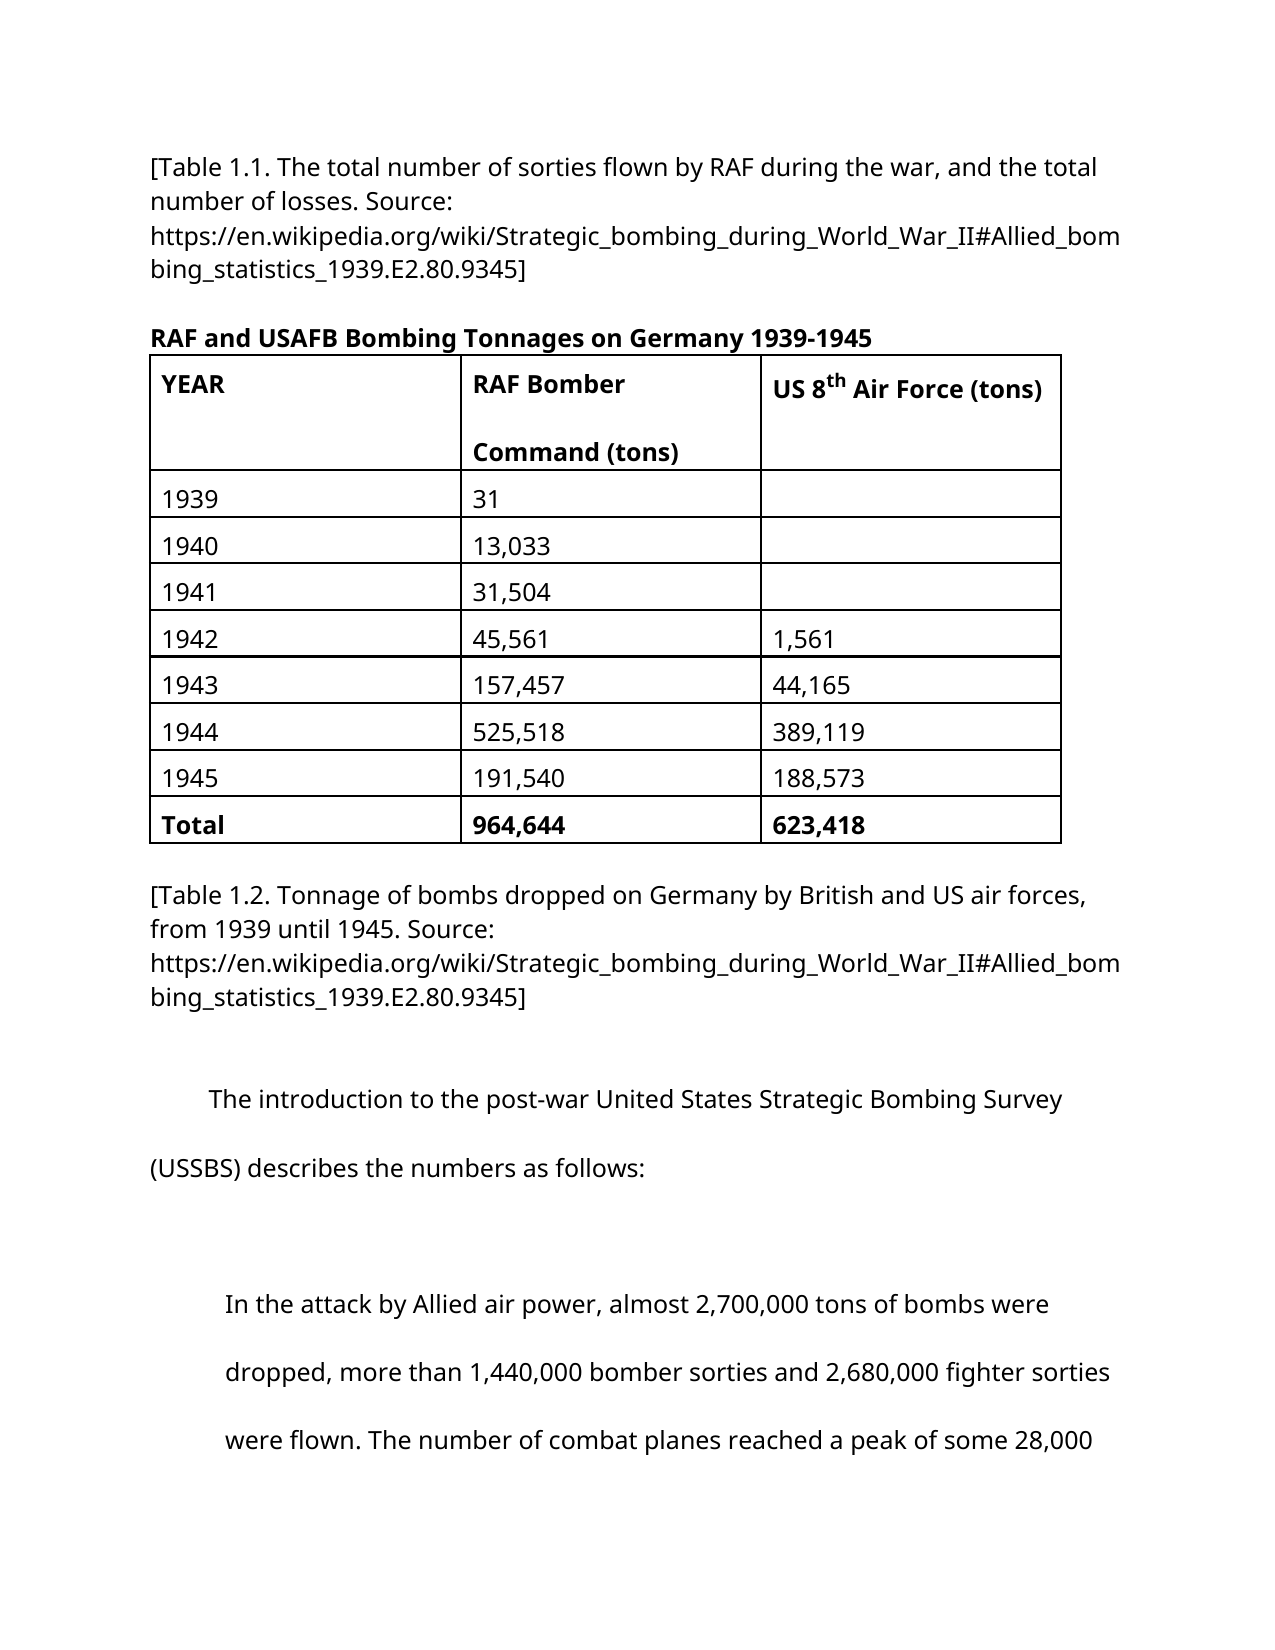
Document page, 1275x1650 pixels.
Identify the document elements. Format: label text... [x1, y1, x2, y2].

table_cell 157,457 [462, 658, 760, 702]
text [Table 1.2. Tonnage of bombs dropped on Germany by British and US air forces, from 1939 until 1945. Source: https://en.wikipedia.org/wiki/Strategic_bombing_during_World_War_II#Allied_bombing_statistics_1939.E2.80.9345] [150, 878, 1125, 1014]
table_cell [762, 471, 1060, 516]
table_cell 389,119 [762, 704, 1060, 748]
text [Table 1.1. The total number of sorties flown by RAF during the war, and the total number of losses. Source: https://en.wikipedia.org/wiki/Strategic_bombing_during_World_War_II#Allied_bombing_statistics_1939.E2.80.9345] [150, 150, 1125, 286]
table_cell [762, 564, 1060, 609]
table_cell 44,165 [762, 658, 1060, 702]
table_cell 45,561 [462, 611, 760, 655]
table_cell 188,573 [762, 751, 1060, 795]
table_cell 1944 [151, 704, 460, 748]
table_cell 1939 [151, 471, 460, 516]
table_header RAF Bomber Command (tons) [462, 356, 760, 469]
table_cell 191,540 [462, 751, 760, 795]
text The introduction to the post-war United States Strategic Bombing Survey (USSBS) describes the numbers as follows: [150, 1082, 1125, 1184]
table_cell 1,561 [762, 611, 1060, 655]
table_cell 1941 [151, 564, 460, 609]
table_cell 1940 [151, 518, 460, 562]
table_cell 1945 [151, 751, 460, 795]
text In the attack by Allied air power, almost 2,700,000 tons of bombs were dropped, more than 1,440,000 bomber sorties and 2,680,000 fighter sorties were flown. The number of combat planes reached a peak of some 28,000 [225, 1286, 1125, 1457]
table_cell 1943 [151, 658, 460, 702]
table_cell 525,518 [462, 704, 760, 748]
table_cell 964,644 [462, 797, 760, 842]
table_cell 1942 [151, 611, 460, 655]
table_cell [762, 518, 1060, 562]
table_cell 31,504 [462, 564, 760, 609]
table_cell 31 [462, 471, 760, 516]
table_cell Total [151, 797, 460, 842]
table_cell 623,418 [762, 797, 1060, 842]
table_header US 8th Air Force (tons) [762, 356, 1060, 469]
table_cell 13,033 [462, 518, 760, 562]
text RAF and USAFB Bombing Tonnages on Germany 1939-1945 [150, 320, 1125, 354]
table_header YEAR [151, 356, 460, 469]
